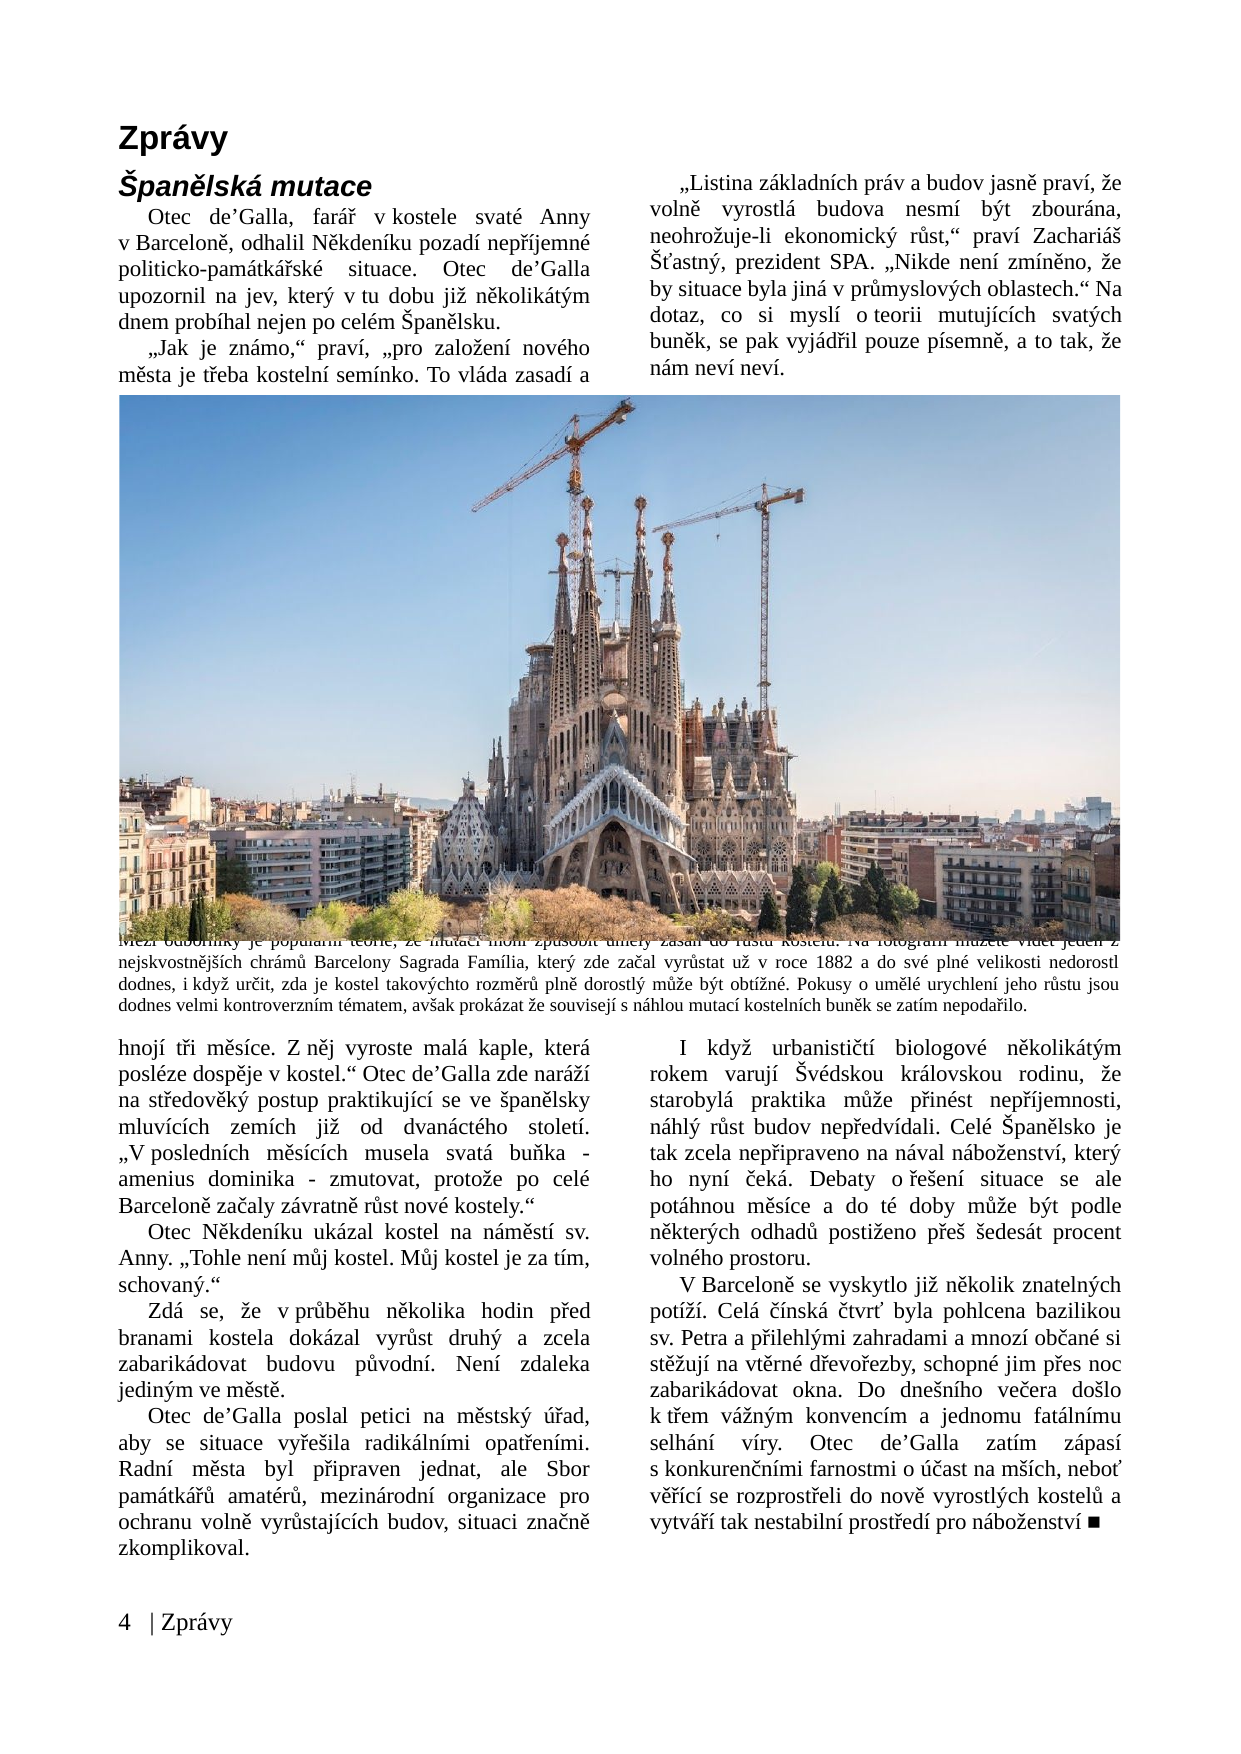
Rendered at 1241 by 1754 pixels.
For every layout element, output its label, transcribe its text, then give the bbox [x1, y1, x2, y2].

subtitle Španělská mutace [118, 169, 591, 203]
text Zdá se, že v průběhu několika hodin před branami kostela dokázal vyrůst druhý a zcela zabarikádovat budovu původní. Není zdaleka jediným ve městě. [118, 1297, 591, 1403]
picture [119, 395, 1121, 923]
text Otec de’Galla poslal petici na městský úřad, aby se situace vyřešila radikálními opatřeními. Radní města byl připraven jednat, ale Sbor památkářů amatérů, mezinárodní organizace pro ochranu volně vyrůstajících budov, situaci značně zkomplikoval. [118, 1403, 591, 1561]
subtitle Zprávy [118, 118, 1122, 157]
text „Jak je známo,“ praví, „pro založení nového města je třeba kostelní semínko. To vláda zasadí a hnojí tři měsíce. Z něj vyroste malá kaple, která posléze dospěje v kostel.“ Otec de’Galla zde naráží na středověký postup praktikující se ve španělsky mluvících zemích již od dvanáctého století. „V posledních měsících musela svatá buňka - amenius dominika - zmutovat, protože po celé Barceloně začaly závratně růst nové kostely.“ [118, 334, 591, 1218]
text Otec Někdeníku ukázal kostel na náměstí sv. Anny. „Tohle není můj kostel. Můj kostel je za tím, schovaný.“ [118, 1218, 591, 1297]
text „Listina základních práv a budov jasně praví, že volně vyrostlá budova nesmí být zbourána, neohrožuje-li ekonomický růst,“ praví Zachariáš Šťastný, prezident SPA. „Nikde není zmíněno, že by situace byla jiná v průmyslových oblastech.“ Na dotaz, co si myslí o teorii mutujících svatých buněk, se pak vyjádřil pouze písemně, a to tak, že nám neví neví. [649, 169, 1122, 380]
text I když urbanističtí biologové několikátým rokem varují Švédskou královskou rodinu, že starobylá praktika může přinést nepříjemnosti, náhlý růst budov nepředvídali. Celé Španělsko je tak zcela nepřipraveno na nával náboženství, který ho nyní čeká. Debaty o řešení situace se ale potáhnou měsíce a do té doby může být podle některých odhadů postiženo přeš šedesát procent volného prostoru. [649, 380, 1122, 1271]
text V Barceloně se vyskytlo již několik znatelných potíží. Celá čínská čtvrť byla pohlcena bazilikou sv. Petra a přilehlými zahradami a mnozí občané si stěžují na vtěrné dřevořezby, schopné jim přes noc zabarikádovat okna. Do dnešního večera došlo k třem vážným konvencím a jednomu fatálnímu selhání víry. Otec de’Galla zatím zápasí s konkurenčními farnostmi o účast na mších, neboť věřící se rozprostřeli do nově vyrostlých kostelů a vytváří tak nestabilní prostředí pro náboženství ■ [649, 1271, 1122, 1534]
text Otec de’Galla, farář v kostele svaté Anny v Barceloně, odhalil Někdeníku pozadí nepříjemné politicko-památkářské situace. Otec de’Galla upozornil na jev, který v tu dobu již několikátým dnem probíhal nejen po celém Španělsku. [118, 203, 591, 334]
